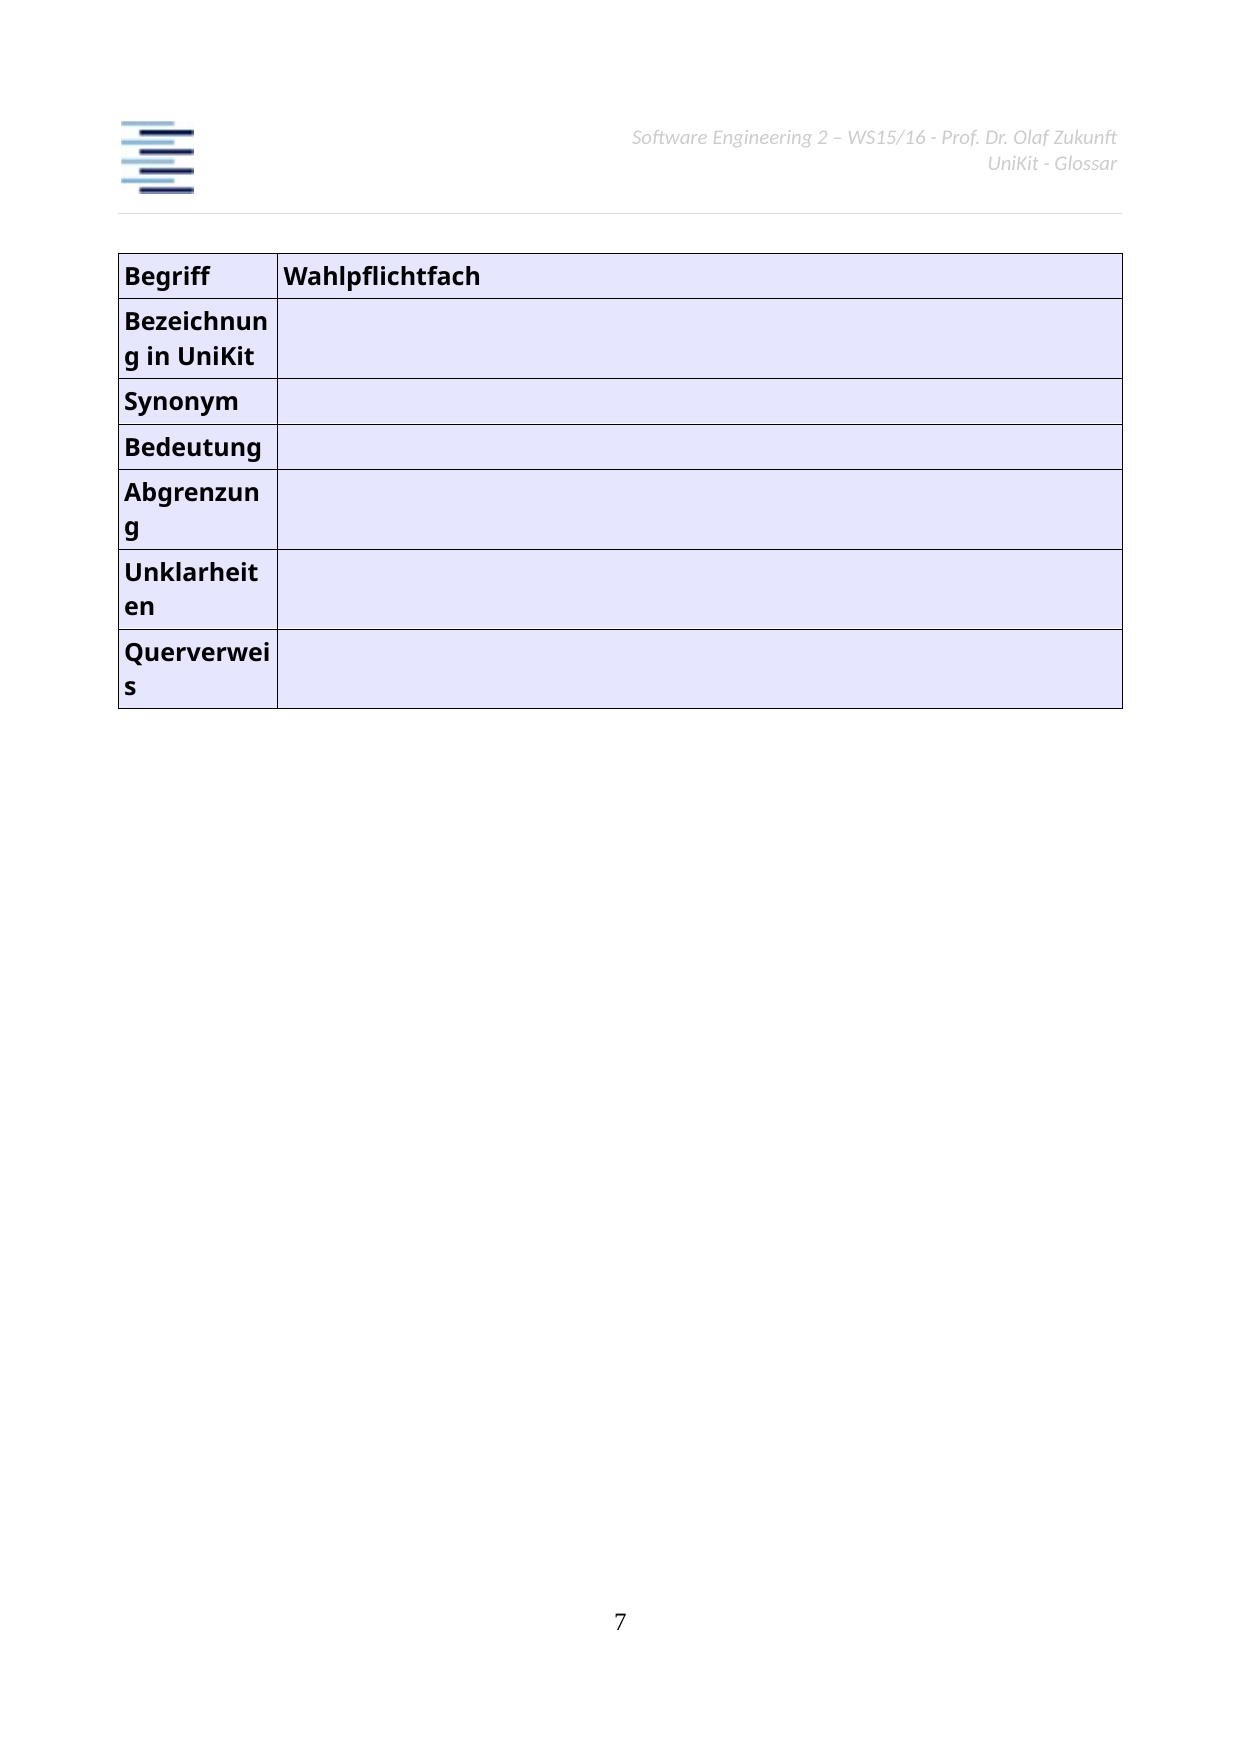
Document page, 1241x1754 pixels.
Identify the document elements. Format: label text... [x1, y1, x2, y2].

table_cell [278, 299, 1122, 378]
table_cell [278, 550, 1122, 628]
table_header Begriff [119, 254, 277, 298]
table_cell Bedeutung [119, 425, 277, 469]
table_cell Synonym [119, 379, 277, 423]
table_cell [278, 630, 1122, 708]
table_cell Abgrenzung [119, 470, 277, 549]
table_cell Bezeichnung in UniKit [119, 299, 277, 378]
table_cell Querverweis [119, 630, 277, 708]
picture [121, 121, 194, 194]
table_header Wahlpflichtfach [278, 254, 1122, 298]
table_cell [278, 379, 1122, 423]
table_cell [278, 425, 1122, 469]
table_cell [278, 470, 1122, 549]
table_cell Unklarheiten [119, 550, 277, 628]
